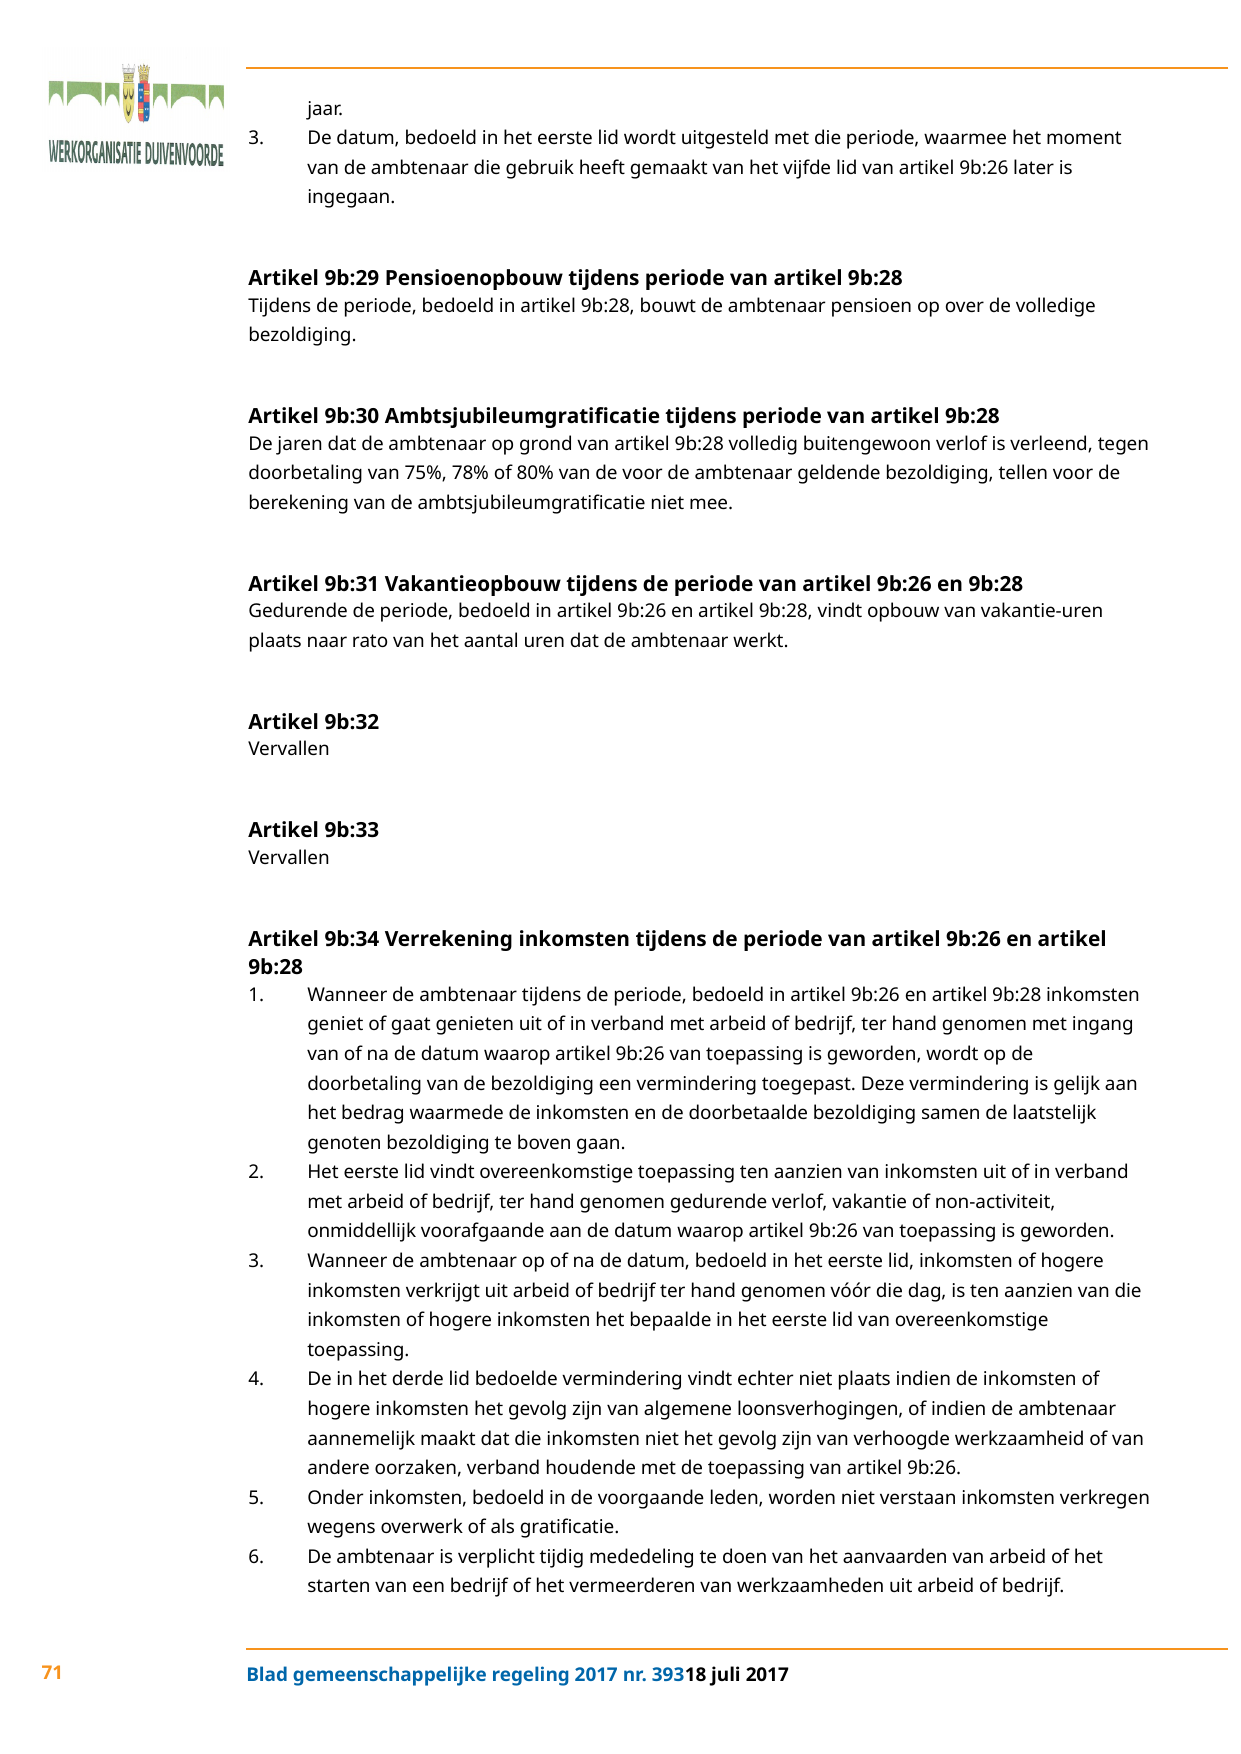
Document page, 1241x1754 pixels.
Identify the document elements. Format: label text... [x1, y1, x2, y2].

text Tijdens de periode, bedoeld in artikel 9b:28, bouwt de ambtenaar pensioen op over de volledige bezoldiging. [248, 292, 1152, 347]
text De jaren dat de ambtenaar op grond van artikel 9b:28 volledig buitengewoon verlof is verleend, tegen doorbetaling van 75%, 78% of 80% van de voor de ambtenaar geldende bezoldiging, tellen voor de berekening van de ambtsjubileumgratificatie niet mee. [248, 430, 1152, 515]
text Artikel 9b:31 Vakantieopbouw tijdens de periode van artikel 9b:26 en 9b:28 [248, 569, 1152, 598]
list De datum, bedoeld in het eerste lid wordt uitgesteld met die periode, waarmee het moment van de ambtenaar die gebruik heeft gemaakt van het vijfde lid van artikel 9b:26 later is ingegaan. [248, 124, 1152, 209]
list Wanneer de ambtenaar tijdens de periode, bedoeld in artikel 9b:26 en artikel 9b:28 inkomsten geniet of gaat genieten uit of in verband met arbeid of bedrijf, ter hand genomen met ingang van of na de datum waarop artikel 9b:26 van toepassing is geworden, wordt op de doorbetaling van de bezoldiging een vermindering toegepast. Deze vermindering is gelijk aan het bedrag waarmede de inkomsten en de doorbetaalde bezoldiging samen de laatstelijk genoten bezoldiging te boven gaan. [248, 981, 1152, 1154]
list Wanneer de ambtenaar op of na de datum, bedoeld in het eerste lid, inkomsten of hogere inkomsten verkrijgt uit arbeid of bedrijf ter hand genomen vóór die dag, is ten aanzien van die inkomsten of hogere inkomsten het bepaalde in het eerste lid van overeenkomstige toepassing. [248, 1247, 1152, 1362]
list De ambtenaar is verplicht tijdig mededeling te doen van het aanvaarden van arbeid of het starten van een bedrijf of het vermeerderen van werkzaamheden uit arbeid of bedrijf. [248, 1543, 1152, 1598]
text Vervallen [248, 736, 1152, 761]
text Artikel 9b:32 [248, 707, 1152, 736]
list Onder inkomsten, bedoeld in de voorgaande leden, worden niet verstaan inkomsten verkregen wegens overwerk of als gratificatie. [248, 1484, 1152, 1539]
text Artikel 9b:34 Verrekening inkomsten tijdens de periode van artikel 9b:26 en artikel 9b:28 [248, 924, 1152, 981]
text Artikel 9b:29 Pensioenopbouw tijdens periode van artikel 9b:28 [248, 263, 1152, 292]
list Het eerste lid vindt overeenkomstige toepassing ten aanzien van inkomsten uit of in verband met arbeid of bedrijf, ter hand genomen gedurende verlof, vakantie of non-activiteit, onmiddellijk voorafgaande aan de datum waarop artikel 9b:26 van toepassing is geworden. [248, 1158, 1152, 1243]
text Artikel 9b:30 Ambtsjubileumgratificatie tijdens periode van artikel 9b:28 [248, 402, 1152, 430]
text Artikel 9b:33 [248, 816, 1152, 844]
list jaar. [248, 95, 1152, 121]
text Vervallen [248, 844, 1152, 870]
text Gedurende de periode, bedoeld in artikel 9b:26 en artikel 9b:28, vindt opbouw van vakantie-uren plaats naar rato van het aantal uren dat de ambtenaar werkt. [248, 598, 1152, 653]
picture [41, 47, 231, 172]
list De in het derde lid bedoelde vermindering vindt echter niet plaats indien de inkomsten of hogere inkomsten het gevolg zijn van algemene loonsverhogingen, of indien de ambtenaar aannemelijk maakt dat die inkomsten niet het gevolg zijn van verhoogde werkzaamheid of van andere oorzaken, verband houdende met de toepassing van artikel 9b:26. [248, 1366, 1152, 1480]
